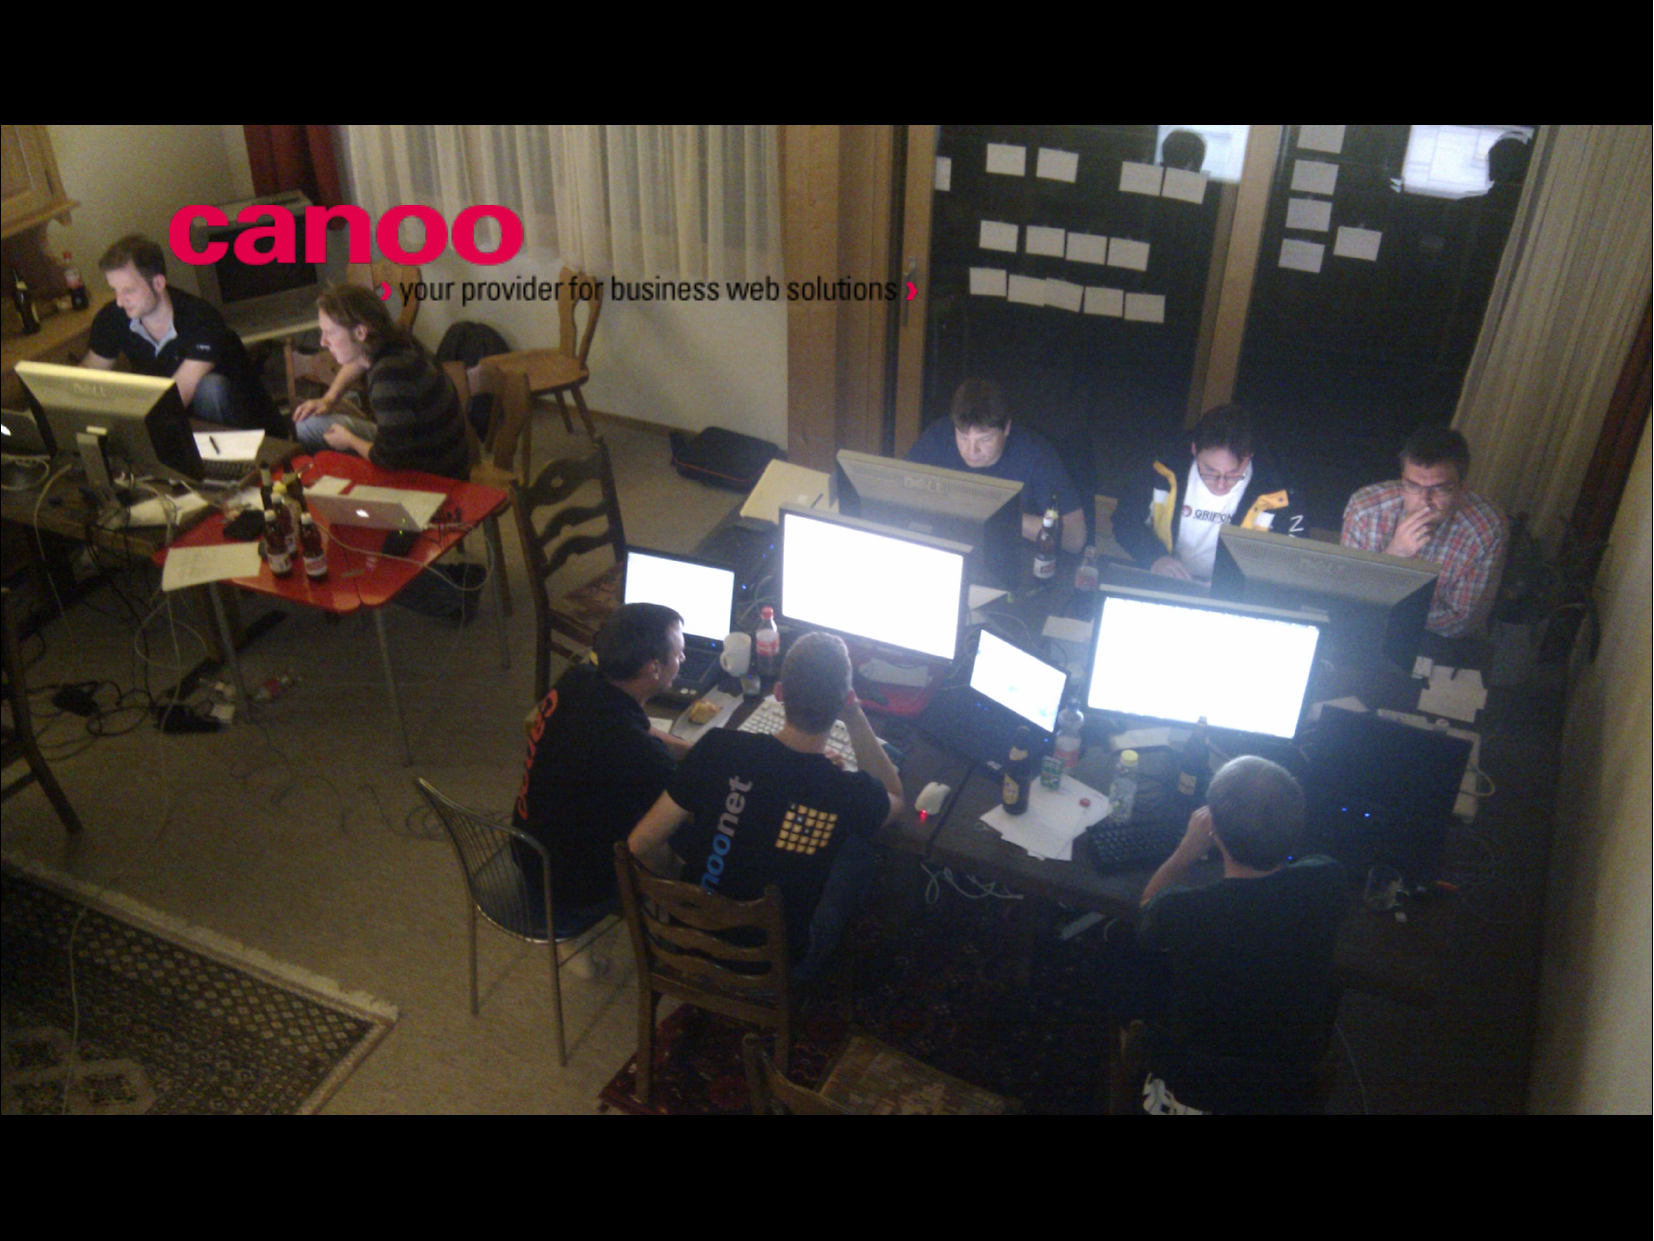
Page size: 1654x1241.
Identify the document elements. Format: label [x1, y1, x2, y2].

picture [1, 125, 1652, 1115]
